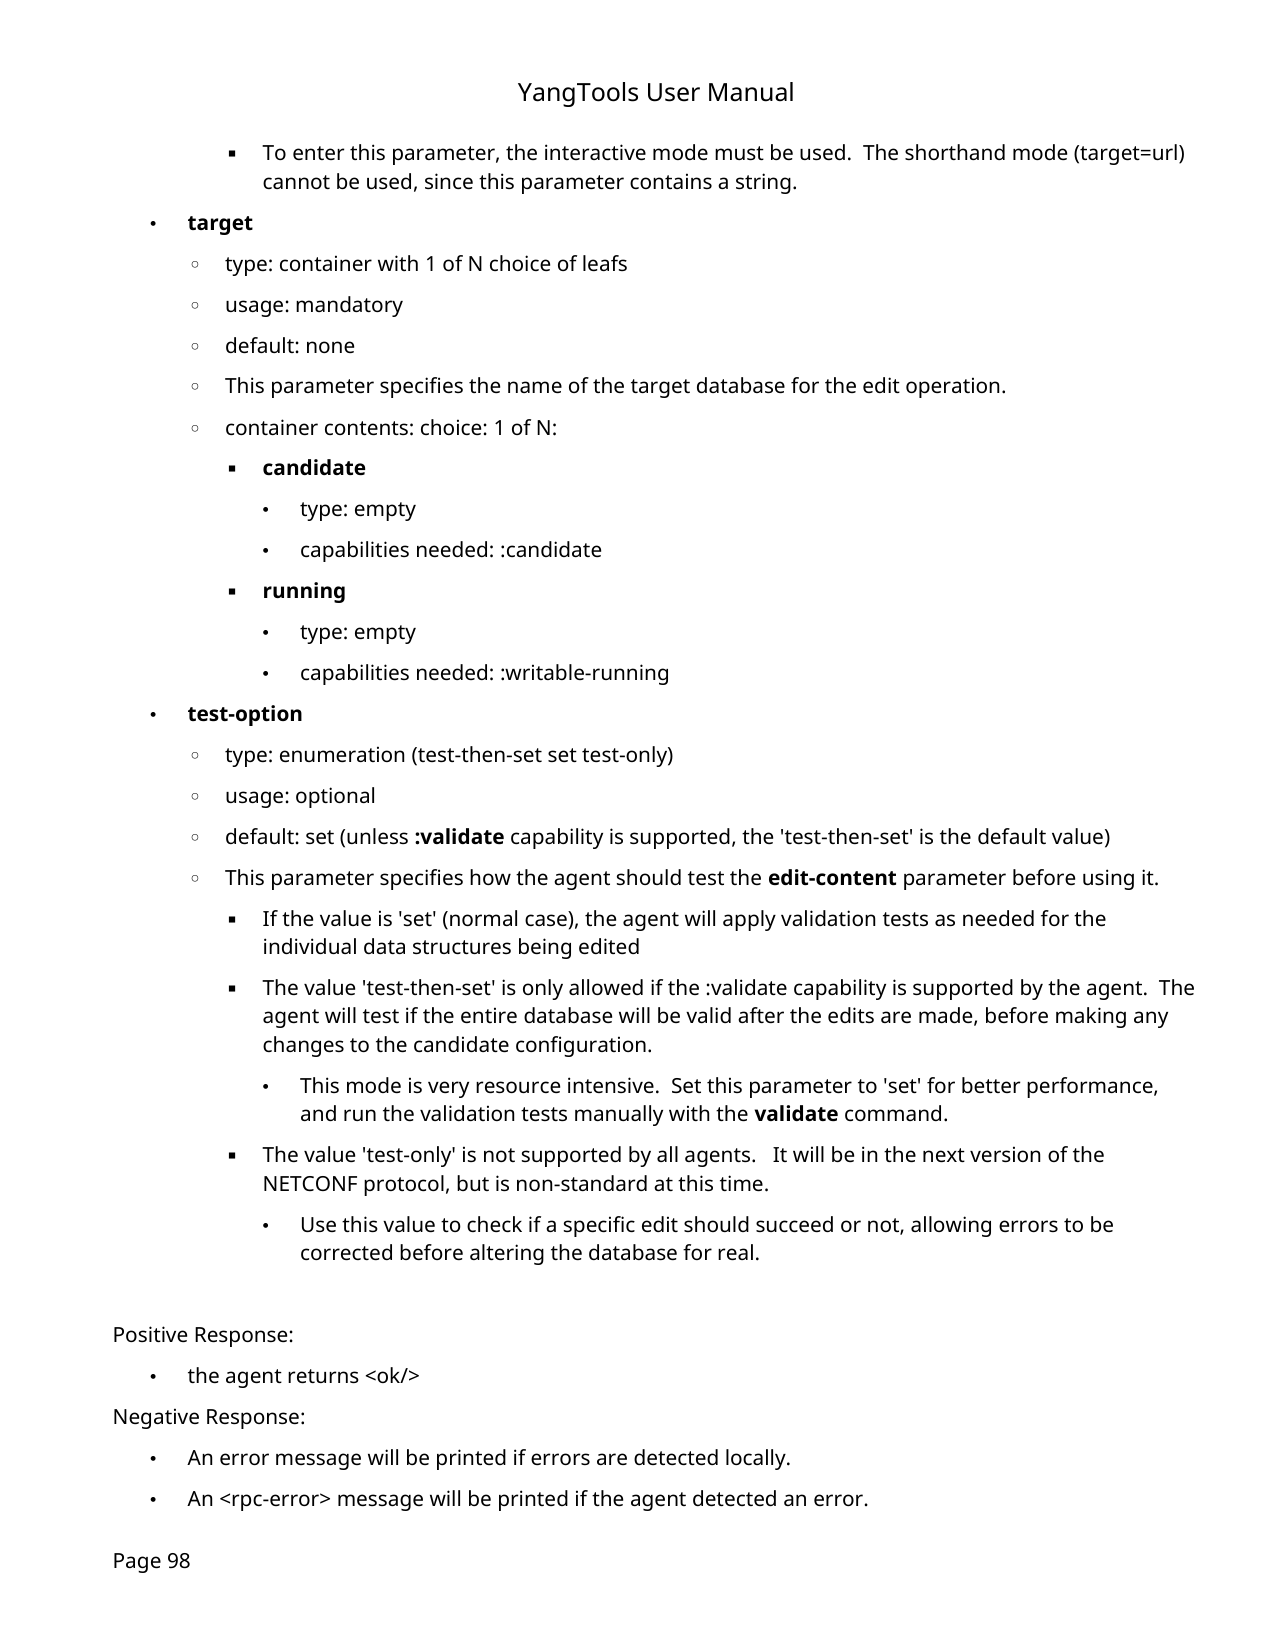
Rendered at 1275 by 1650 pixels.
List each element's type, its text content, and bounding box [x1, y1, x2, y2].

list candidate [225, 453, 1200, 482]
list This parameter specifies how the agent should test the edit-content parameter before using it. [187, 863, 1200, 891]
list the agent returns <ok/> [150, 1361, 1200, 1389]
list The value 'test-only' is not supported by all agents. It will be in the next version of the NETCONF protocol, but is non-standard at this time. [225, 1140, 1200, 1197]
list container contents: choice: 1 of N: [187, 413, 1200, 441]
list default: none [187, 331, 1200, 359]
list usage: optional [187, 781, 1200, 809]
list type: enumeration (test-then-set set test-only) [187, 740, 1200, 768]
list test-option [150, 699, 1200, 728]
list running [225, 576, 1200, 605]
list capabilities needed: :writable-running [262, 658, 1200, 687]
list usage: mandatory [187, 290, 1200, 318]
list type: container with 1 of N choice of leafs [187, 249, 1200, 277]
list type: empty [262, 617, 1200, 646]
list type: empty [262, 494, 1200, 523]
list An <rpc-error> message will be printed if the agent detected an error. [150, 1484, 1200, 1512]
list The value 'test-then-set' is only allowed if the :validate capability is supported by the agent. The agent will test if the entire database will be valid after the edits are made, before making any changes to the candidate configuration. [225, 973, 1200, 1058]
list This parameter specifies the name of the target database for the edit operation. [187, 372, 1200, 400]
list This mode is very resource intensive. Set this parameter to 'set' for better performance, and run the validation tests manually with the validate command. [262, 1071, 1200, 1128]
list capabilities needed: :candidate [262, 535, 1200, 564]
list If the value is 'set' (normal case), the agent will apply validation tests as needed for the individual data structures being edited [225, 904, 1200, 961]
list To enter this parameter, the interactive mode must be used. The shorthand mode (target=url) cannot be used, since this parameter contains a string. [225, 138, 1200, 195]
list target [150, 208, 1200, 236]
text Positive Response: [112, 1320, 1200, 1348]
list An error message will be printed if errors are detected locally. [150, 1443, 1200, 1471]
list Use this value to check if a specific edit should succeed or not, allowing errors to be corrected before altering the database for real. [262, 1210, 1200, 1267]
text Negative Response: [112, 1402, 1200, 1430]
list default: set (unless :validate capability is supported, the 'test-then-set' is the default value) [187, 822, 1200, 850]
